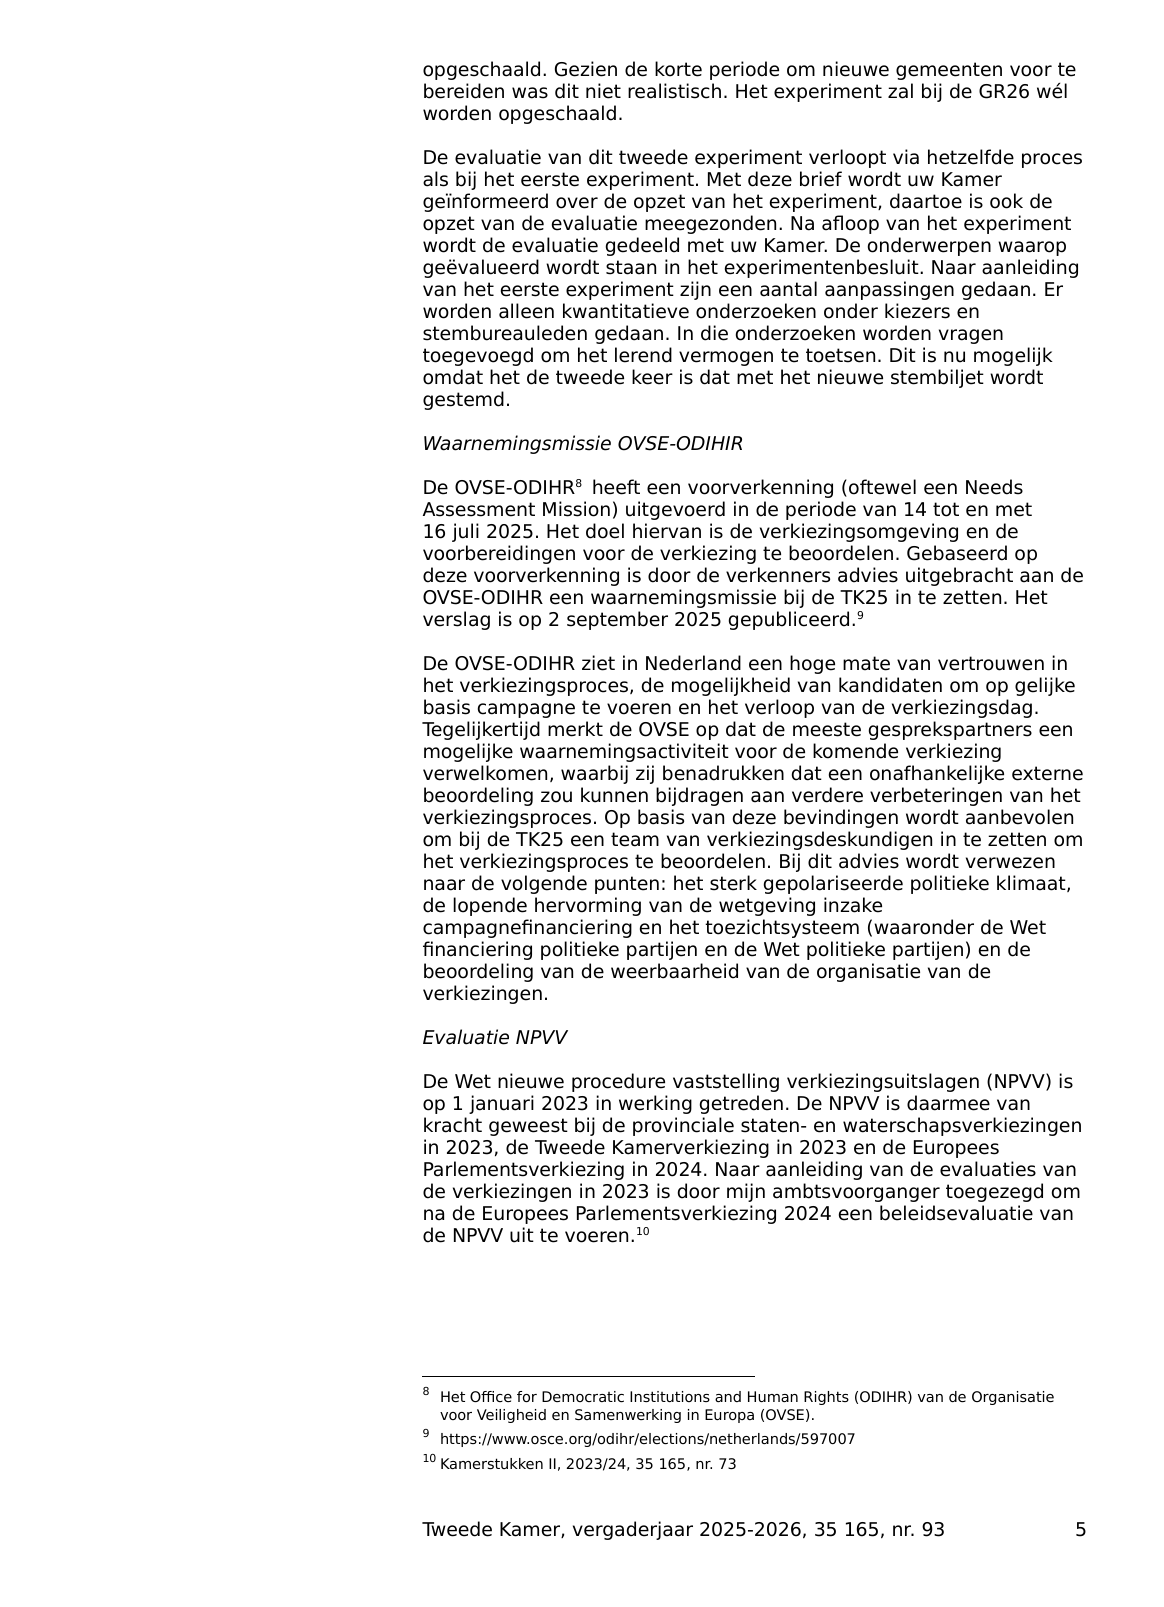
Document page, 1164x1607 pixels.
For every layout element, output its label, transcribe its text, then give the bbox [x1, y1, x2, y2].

text https://www.osce.org/odihr/elections/netherlands/597007 [422, 1427, 1087, 1449]
text De evaluatie van dit tweede experiment verloopt via hetzelfde proces als bij het eerste experiment. Met deze brief wordt uw Kamer geïnformeerd over de opzet van het experiment, daartoe is ook de opzet van de evaluatie meegezonden. Na afloop van het experiment wordt de evaluatie gedeeld met uw Kamer. De onderwerpen waarop geëvalueerd wordt staan in het experimentenbesluit. Naar aanleiding van het eerste experiment zijn een aantal aanpassingen gedaan. Er worden alleen kwantitatieve onderzoeken onder kiezers en stembureauleden gedaan. In die onderzoeken worden vragen toegevoegd om het lerend vermogen te toetsen. Dit is nu mogelijk omdat het de tweede keer is dat met het nieuwe stembiljet wordt gestemd. [422, 147, 1087, 411]
subtitle Evaluatie NPVV [422, 1027, 1087, 1049]
text Het Office for Democratic Institutions and Human Rights (ODIHR) van de Organisatie voor Veiligheid en Samenwerking in Europa (OVSE). [422, 1385, 1087, 1424]
text De OVSE-ODIHR heeft een voorverkenning (oftewel een Needs Assessment Mission) uitgevoerd in de periode van 14 tot en met 16 juli 2025. Het doel hiervan is de verkiezingsomgeving en de voorbereidingen voor de verkiezing te beoordelen. Gebaseerd op deze voorverkenning is door de verkenners advies uitgebracht aan de OVSE-ODIHR een waarnemingsmissie bij de TK25 in te zetten. Het verslag is op 2 september 2025 gepubliceerd. [422, 477, 1087, 631]
subtitle Waarnemingsmissie OVSE-ODIHIR [422, 433, 1087, 455]
text opgeschaald. Gezien de korte periode om nieuwe gemeenten voor te bereiden was dit niet realistisch. Het experiment zal bij de GR26 wél worden opgeschaald. [422, 59, 1087, 125]
text De OVSE-ODIHR ziet in Nederland een hoge mate van vertrouwen in het verkiezingsproces, de mogelijkheid van kandidaten om op gelijke basis campagne te voeren en het verloop van de verkiezingsdag. Tegelijkertijd merkt de OVSE op dat de meeste gesprekspartners een mogelijke waarnemingsactiviteit voor de komende verkiezing verwelkomen, waarbij zij benadrukken dat een onafhankelijke externe beoordeling zou kunnen bijdragen aan verdere verbeteringen van het verkiezingsproces. Op basis van deze bevindingen wordt aanbevolen om bij de TK25 een team van verkiezingsdeskundigen in te zetten om het verkiezingsproces te beoordelen. Bij dit advies wordt verwezen naar de volgende punten: het sterk gepolariseerde politieke klimaat, de lopende hervorming van de wetgeving inzake campagnefinanciering en het toezichtsysteem (waaronder de Wet financiering politieke partijen en de Wet politieke partijen) en de beoordeling van de weerbaarheid van de organisatie van de verkiezingen. [422, 653, 1087, 1005]
text Kamerstukken II, 2023/24, 35 165, nr. 73 [422, 1452, 1087, 1474]
text De Wet nieuwe procedure vaststelling verkiezingsuitslagen (NPVV) is op 1 januari 2023 in werking getreden. De NPVV is daarmee van kracht geweest bij de provinciale staten- en waterschapsverkiezingen in 2023, de Tweede Kamerverkiezing in 2023 en de Europees Parlementsverkiezing in 2024. Naar aanleiding van de evaluaties van de verkiezingen in 2023 is door mijn ambtsvoorganger toegezegd om na de Europees Parlementsverkiezing 2024 een beleidsevaluatie van de NPVV uit te voeren. [422, 1071, 1087, 1247]
